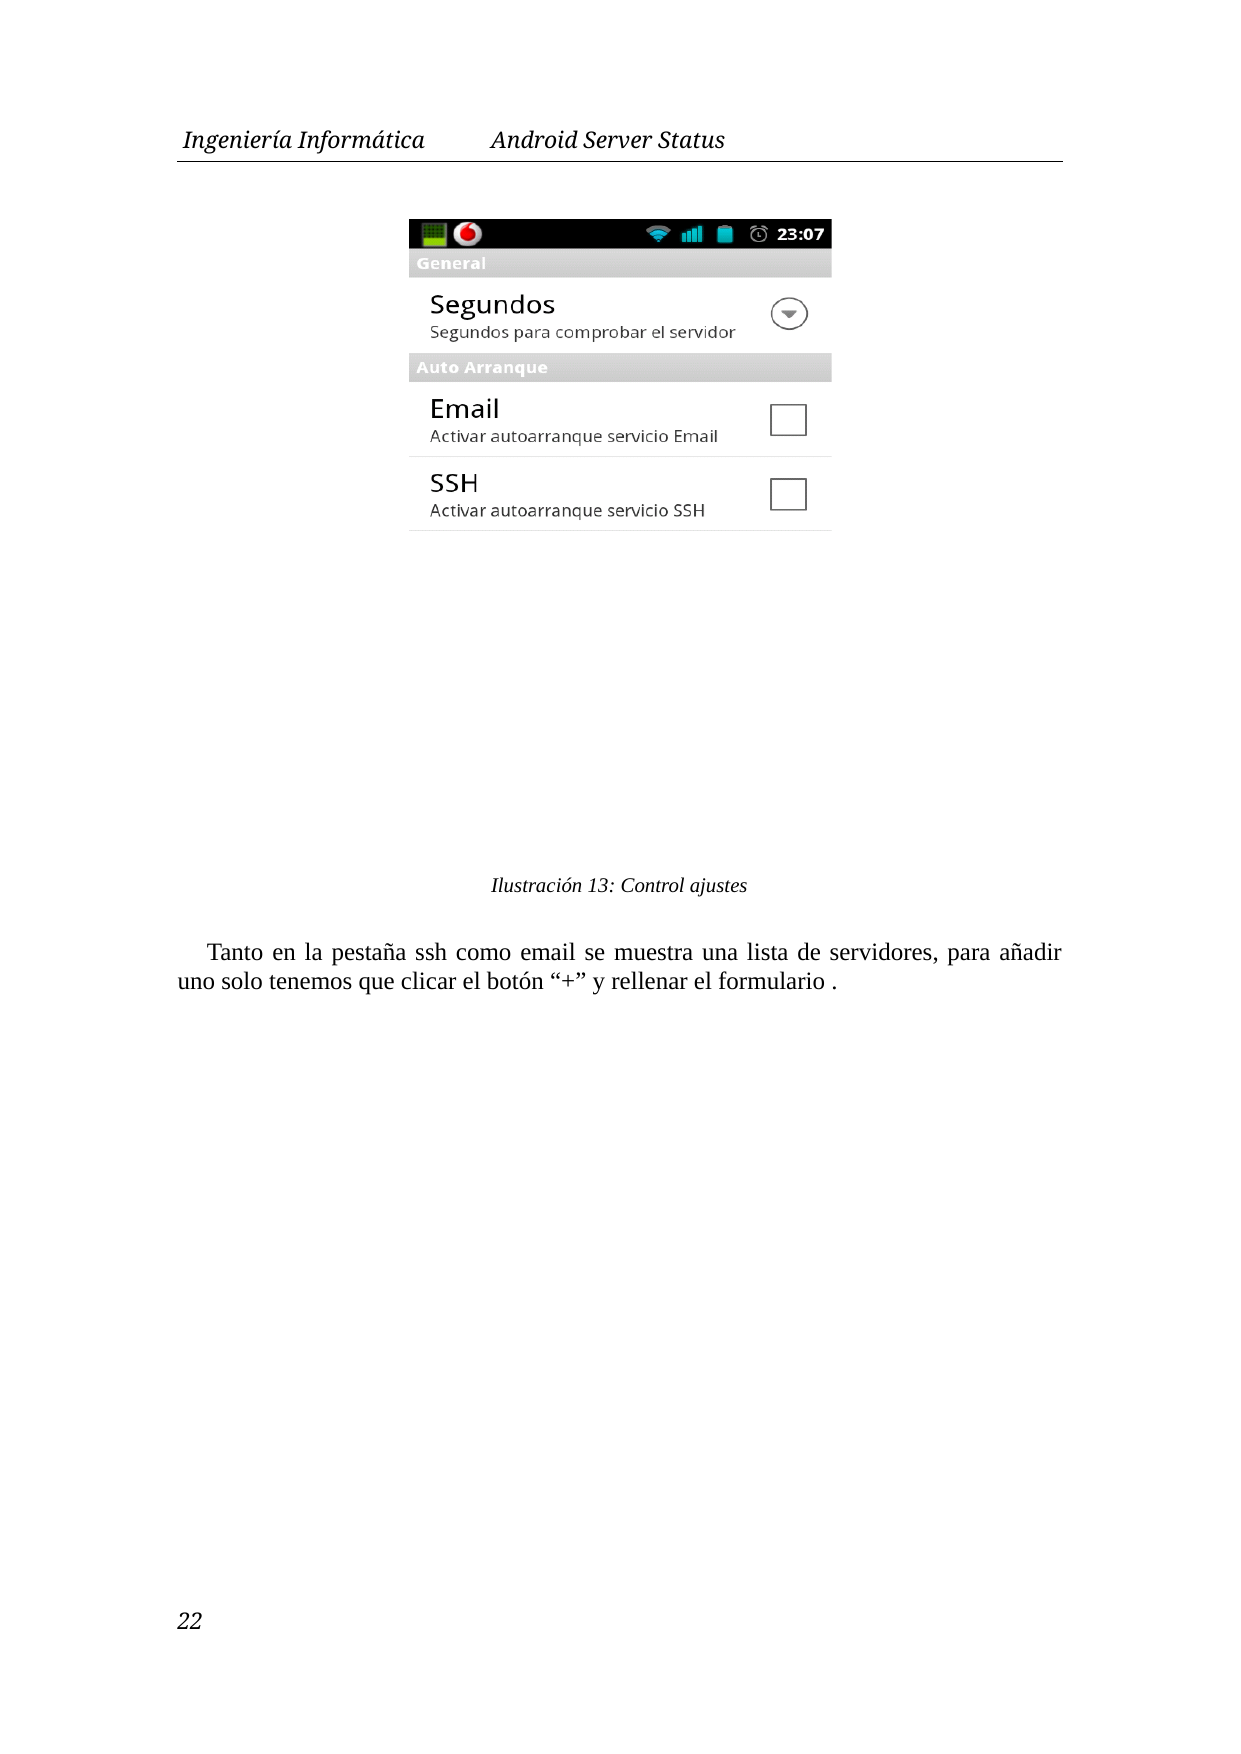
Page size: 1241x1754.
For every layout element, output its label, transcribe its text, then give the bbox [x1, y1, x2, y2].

text Tanto en la pestaña ssh como email se muestra una lista de servidores, para añadir uno solo tenemos que clicar el botón “+” y rellenar el formulario . [177, 937, 1063, 995]
text Ilustración 13: Control ajustes [409, 873, 831, 897]
picture [409, 219, 832, 873]
